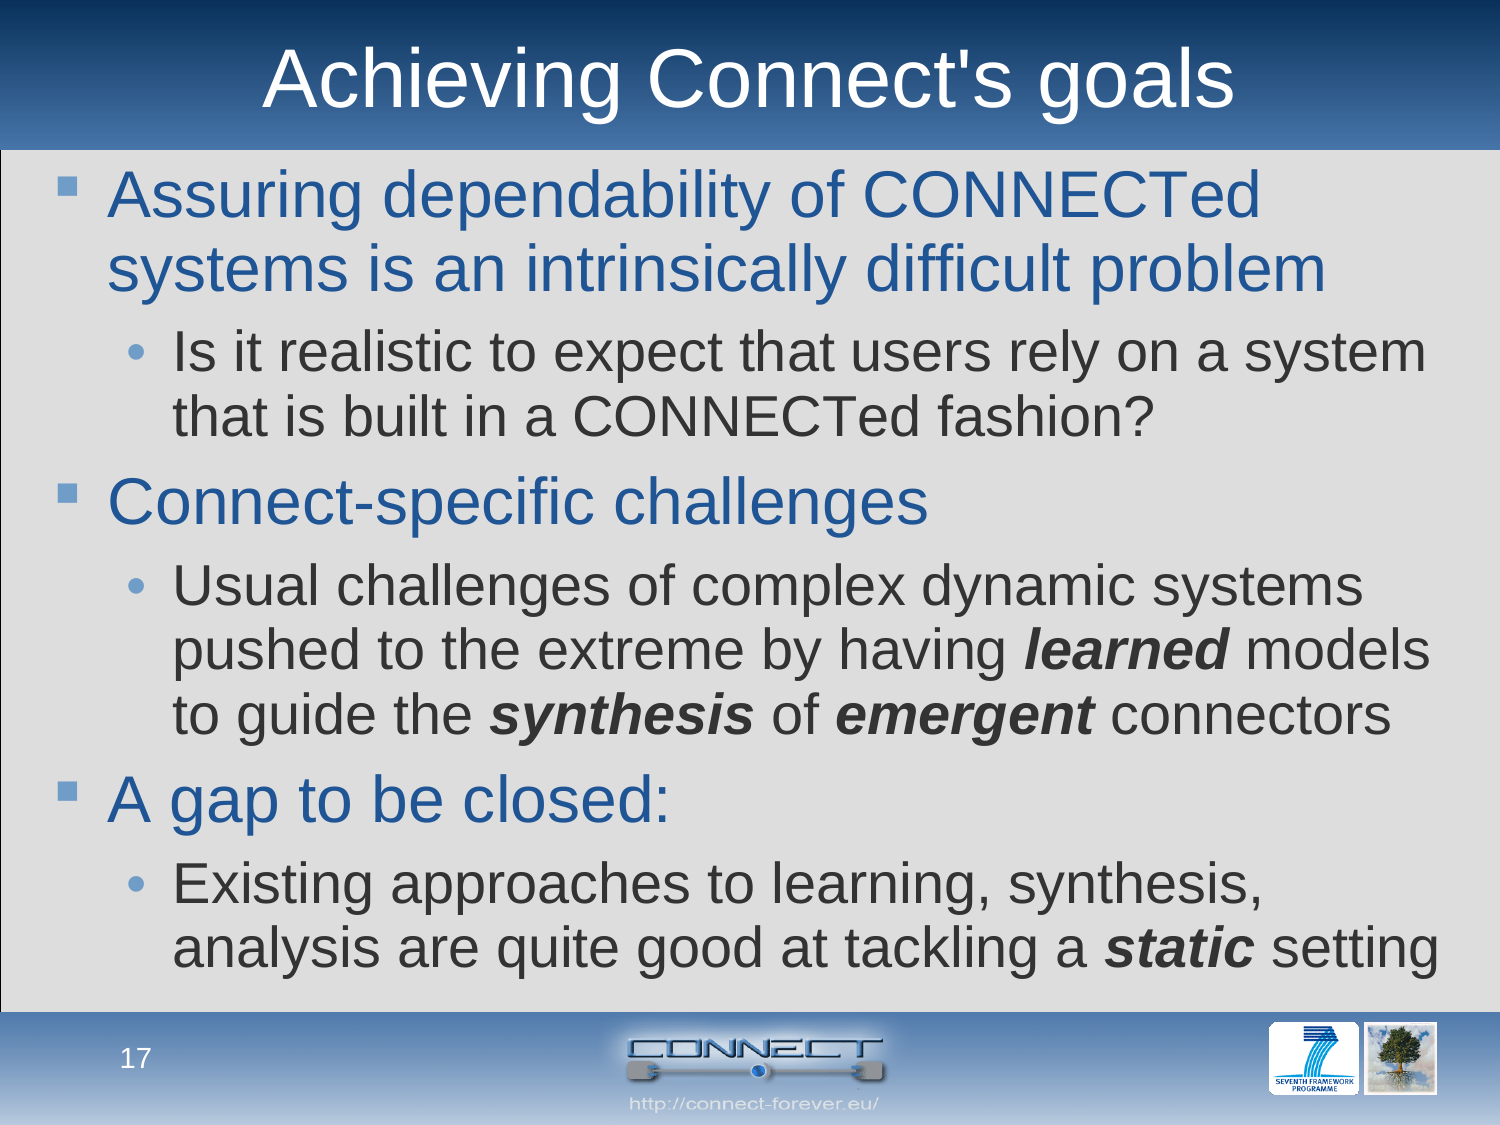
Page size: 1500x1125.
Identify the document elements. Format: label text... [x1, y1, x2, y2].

picture [0, 0, 1500, 150]
list Assuring dependability of CONNECTed systems is an intrinsically difficult problem Is it realistic to expect that users rely on a system that is built in a CONNECTed fashion? Connect-specific challenges Usual challenges of complex dynamic systems pushed to the extreme by having learned models to guide the synthesis of emergent connectors A gap to be closed: Existing approaches to learning, synthesis, analysis are quite good at tackling a static setting [37, 149, 1463, 1013]
title Achieving Connect's goals [37, 8, 1463, 149]
picture [0, 1012, 1500, 1125]
